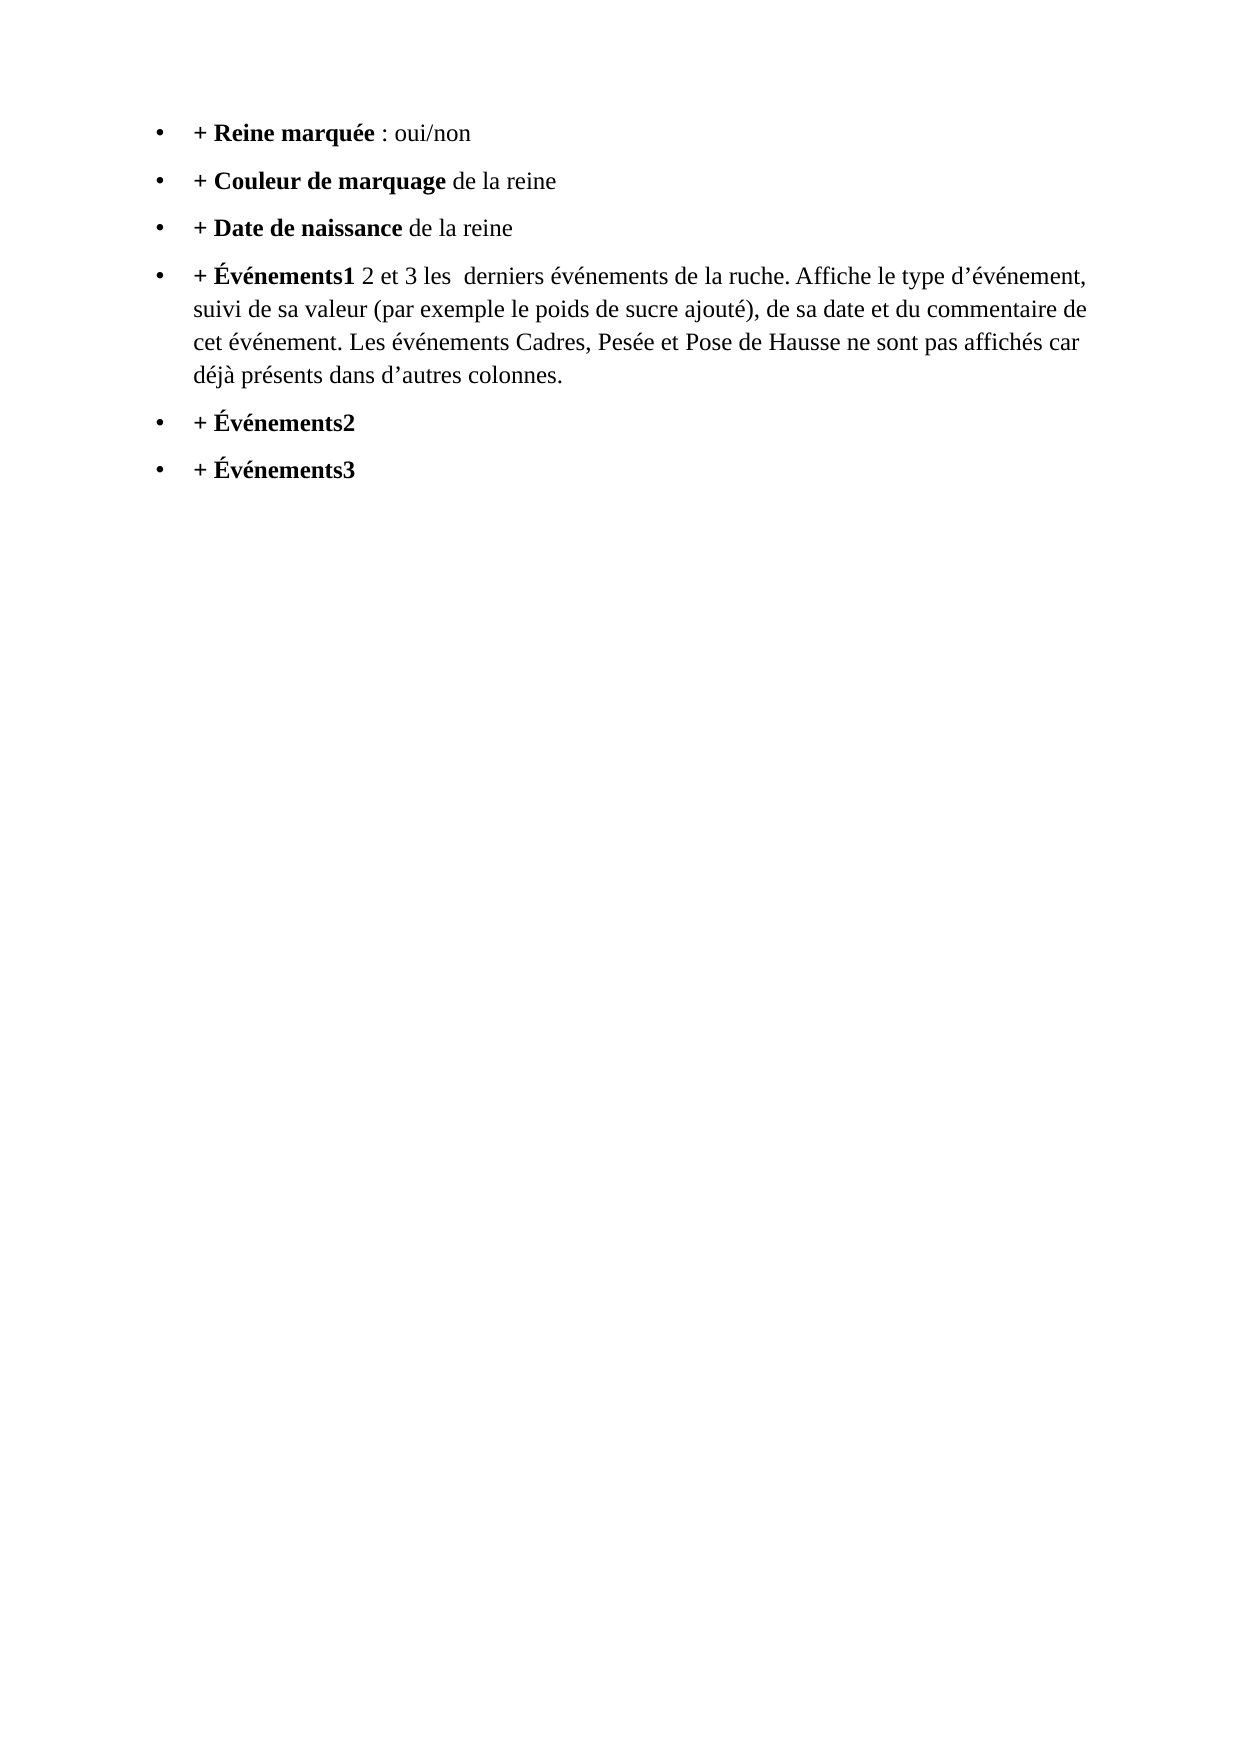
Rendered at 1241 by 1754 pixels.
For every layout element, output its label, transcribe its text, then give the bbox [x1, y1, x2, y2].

list + Événements2 [156, 408, 1122, 436]
list + Reine marquée : oui/non [156, 118, 1122, 147]
list + Événements1 2 et 3 les derniers événements de la ruche. Affiche le type d’événement, suivi de sa valeur (par exemple le poids de sucre ajouté), de sa date et du commentaire de cet événement. Les événements Cadres, Pesée et Pose de Hausse ne sont pas affichés car déjà présents dans d’autres colonnes. [156, 261, 1122, 389]
list + Événements3 [156, 455, 1122, 484]
list + Couleur de marquage de la reine [156, 166, 1122, 194]
list + Date de naissance de la reine [156, 213, 1122, 242]
